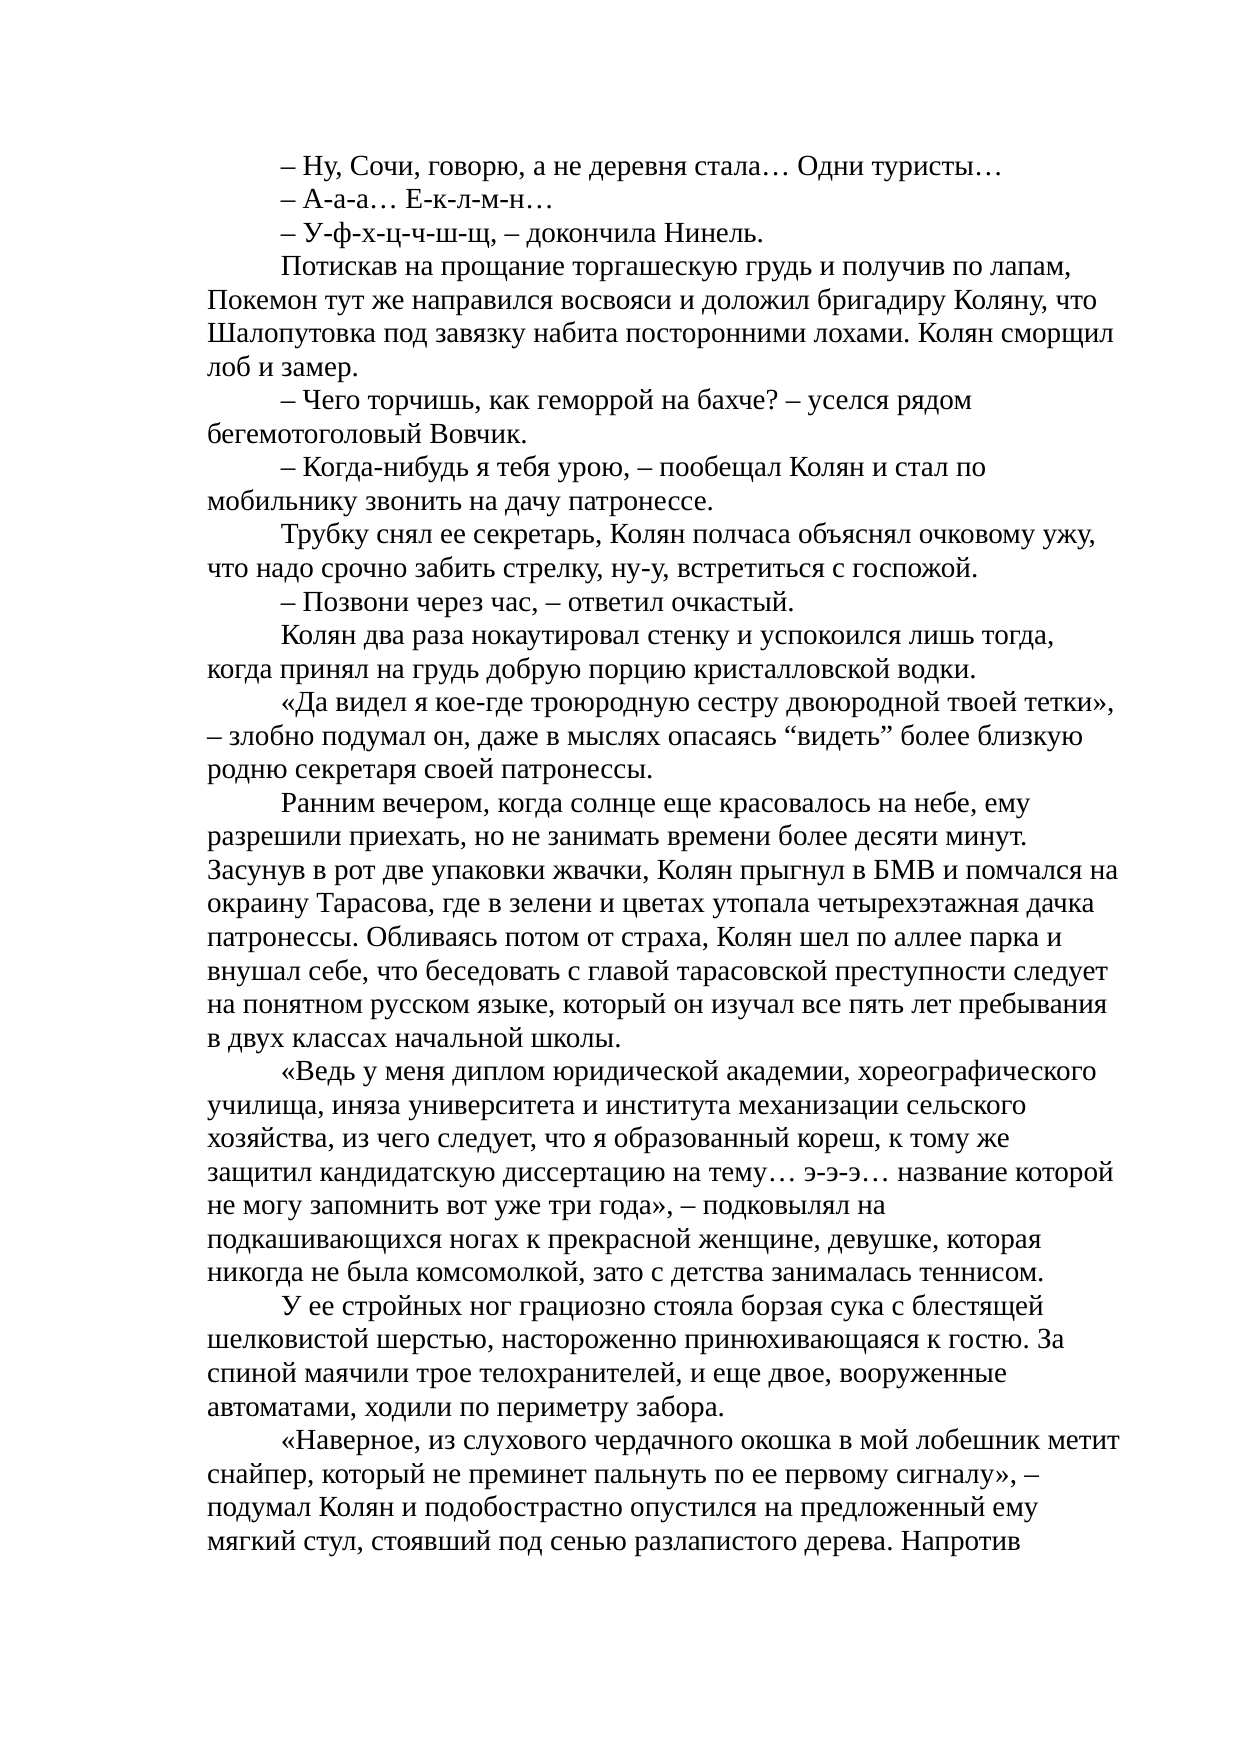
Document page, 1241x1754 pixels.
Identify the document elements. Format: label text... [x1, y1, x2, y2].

text Трубку снял ее секретарь, Колян полчаса объяснял очковому ужу, что надо срочно забить стрелку, ну-у, встретиться с госпожой. [207, 517, 1122, 584]
text «Да видел я кое-где троюродную сестру двоюродной твоей тетки», – злобно подумал он, даже в мыслях опасаясь “видеть” более близкую родню секретаря своей патронессы. [207, 684, 1122, 785]
text – У-ф-х-ц-ч-ш-щ, – докончила Нинель. [207, 215, 1122, 248]
text «Наверное, из слухового чердачного окошка в мой лобешник метит снайпер, который не преминет пальнуть по ее первому сигналу», – подумал Колян и подобострастно опустился на предложенный ему мягкий стул, стоявший под сенью разлапистого дерева. Напротив [207, 1422, 1122, 1556]
text Колян два раза нокаутировал стенку и успокоился лишь тогда, когда принял на грудь добрую порцию кристалловской водки. [207, 617, 1122, 684]
text – Когда-нибудь я тебя урою, – пообещал Колян и стал по мобильнику звонить на дачу патронессе. [207, 449, 1122, 517]
text «Ведь у меня диплом юридической академии, хореографического училища, иняза университета и института механизации сельского хозяйства, из чего следует, что я образованный кореш, к тому же защитил кандидатскую диссертацию на тему… э-э-э… название которой не могу запомнить вот уже три года», – подковылял на подкашивающихся ногах к прекрасной женщине, девушке, которая никогда не была комсомолкой, зато с детства занималась теннисом. [207, 1053, 1122, 1288]
text У ее стройных ног грациозно стояла борзая сука с блестящей шелковистой шерстью, настороженно принюхивающаяся к гостю. За спиной маячили трое телохранителей, и еще двое, вооруженные автоматами, ходили по периметру забора. [207, 1288, 1122, 1422]
text Ранним вечером, когда солнце еще красовалось на небе, ему разрешили приехать, но не занимать времени более десяти минут. Засунув в рот две упаковки жвачки, Колян прыгнул в БМВ и помчался на окраину Тарасова, где в зелени и цветах утопала четырехэтажная дачка патронессы. Обливаясь потом от страха, Колян шел по аллее парка и внушал себе, что беседовать с главой тарасовской преступности следует на понятном русском языке, который он изучал все пять лет пребывания в двух классах начальной школы. [207, 785, 1122, 1053]
text – Ну, Сочи, говорю, а не деревня стала… Одни туристы… [207, 148, 1122, 181]
text – Позвони через час, – ответил очкастый. [207, 584, 1122, 617]
text – Чего торчишь, как геморрой на бахче? – уселся рядом бегемотоголовый Вовчик. [207, 382, 1122, 449]
text Потискав на прощание торгашескую грудь и получив по лапам, Покемон тут же направился восвояси и доложил бригадиру Коляну, что Шалопутовка под завязку набита посторонними лохами. Колян сморщил лоб и замер. [207, 248, 1122, 382]
text – А-а-а… Е-к-л-м-н… [207, 181, 1122, 215]
